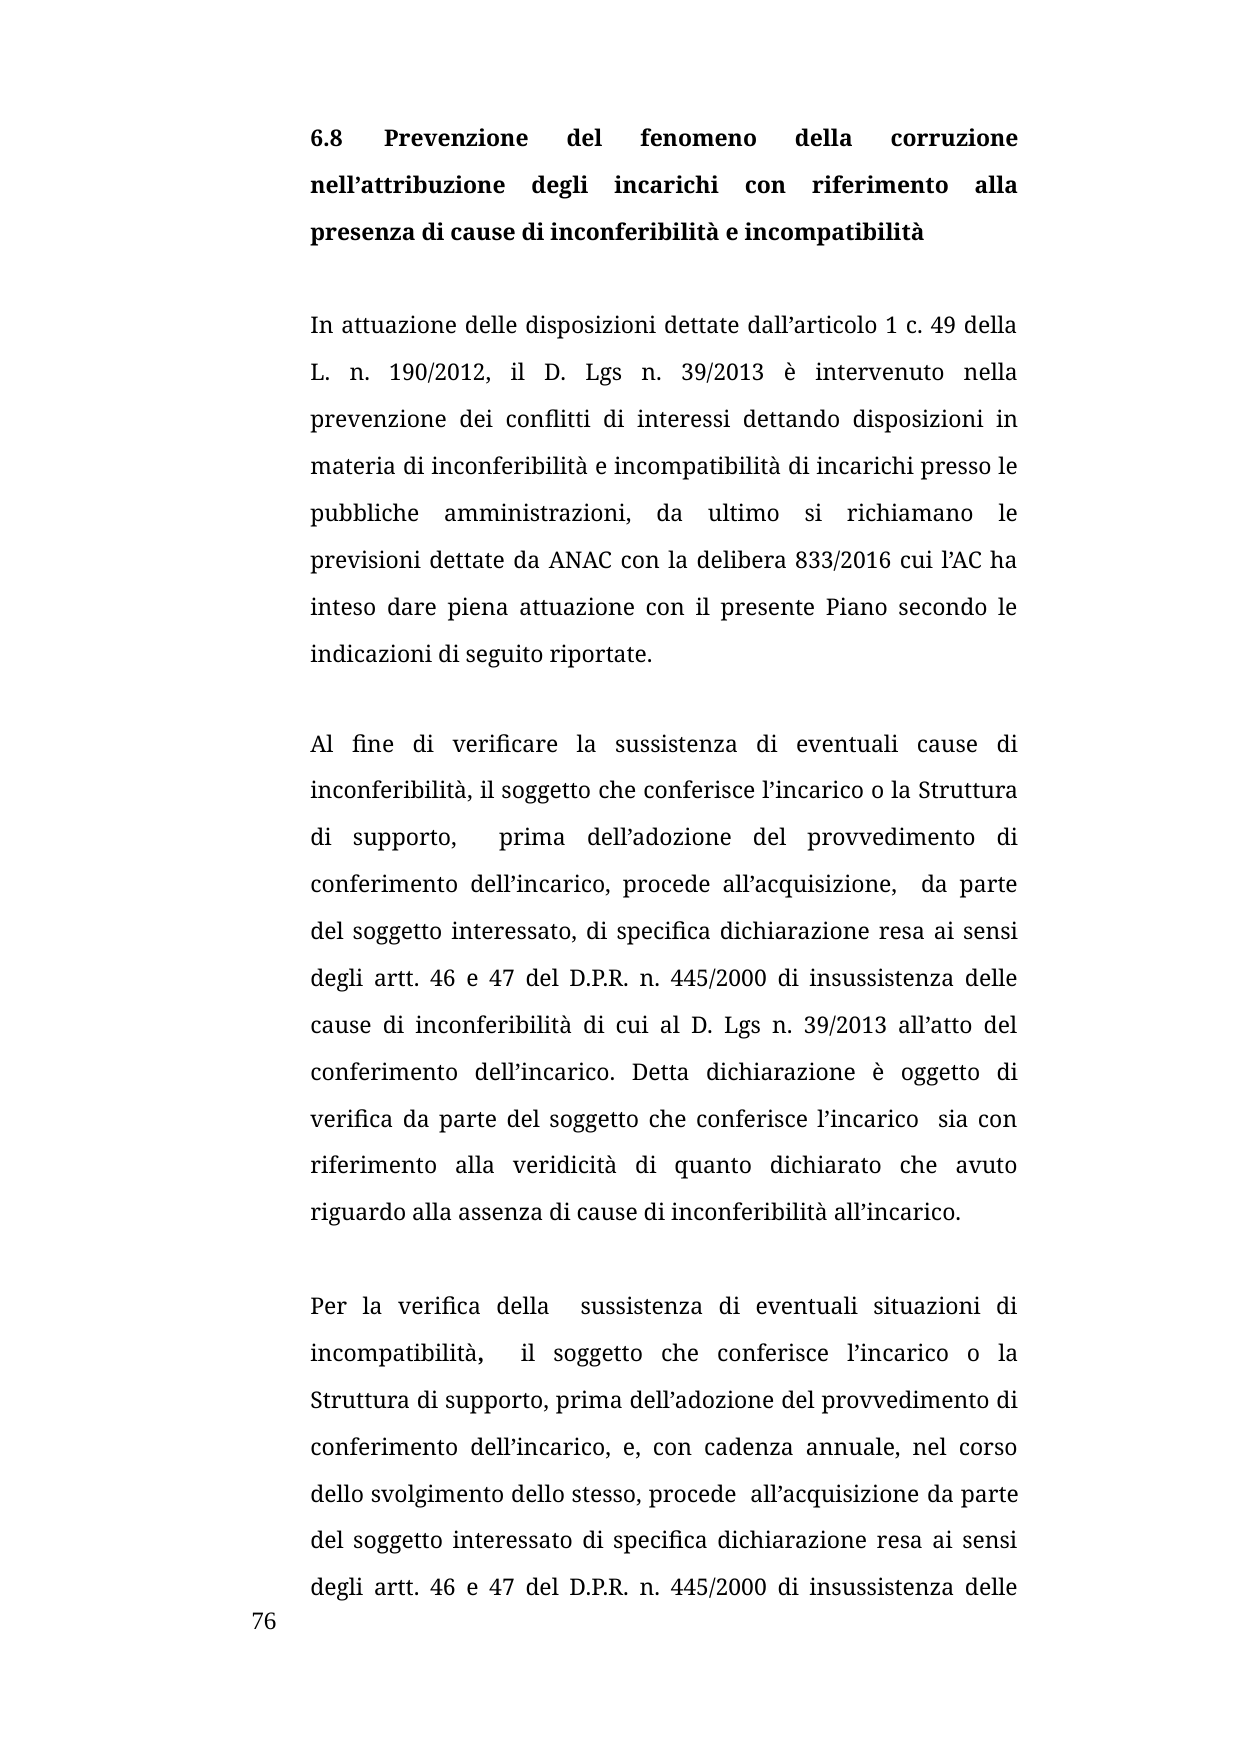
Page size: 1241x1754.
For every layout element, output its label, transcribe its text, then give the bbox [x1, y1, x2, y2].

text 6.8 Prevenzione del fenomeno della corruzione nell’attribuzione degli incarichi con riferimento alla presenza di cause di inconferibilità e incompatibilità [310, 122, 1019, 247]
text Per la verifica della sussistenza di eventuali situazioni di incompatibilità, il soggetto che conferisce l’incarico o la Struttura di supporto, prima dell’adozione del provvedimento di conferimento dell’incarico, e, con cadenza annuale, nel corso dello svolgimento dello stesso, procede all’acquisizione da parte del soggetto interessato di specifica dichiarazione resa ai sensi degli artt. 46 e 47 del D.P.R. n. 445/2000 di insussistenza delle [310, 1290, 1019, 1602]
text Al fine di verificare la sussistenza di eventuali cause di inconferibilità, il soggetto che conferisce l’incarico o la Struttura di supporto, prima dell’adozione del provvedimento di conferimento dell’incarico, procede all’acquisizione, da parte del soggetto interessato, di specifica dichiarazione resa ai sensi degli artt. 46 e 47 del D.P.R. n. 445/2000 di insussistenza delle cause di inconferibilità di cui al D. Lgs n. 39/2013 all’atto del conferimento dell’incarico. Detta dichiarazione è oggetto di verifica da parte del soggetto che conferisce l’incarico sia con riferimento alla veridicità di quanto dichiarato che avuto riguardo alla assenza di cause di inconferibilità all’incarico. [310, 727, 1019, 1227]
text In attuazione delle disposizioni dettate dall’articolo 1 c. 49 della L. n. 190/2012, il D. Lgs n. 39/2013 è intervenuto nella prevenzione dei conflitti di interessi dettando disposizioni in materia di inconferibilità e incompatibilità di incarichi presso le pubbliche amministrazioni, da ultimo si richiamano le previsioni dettate da ANAC con la delibera 833/2016 cui l’AC ha inteso dare piena attuazione con il presente Piano secondo le indicazioni di seguito riportate. [310, 309, 1019, 669]
